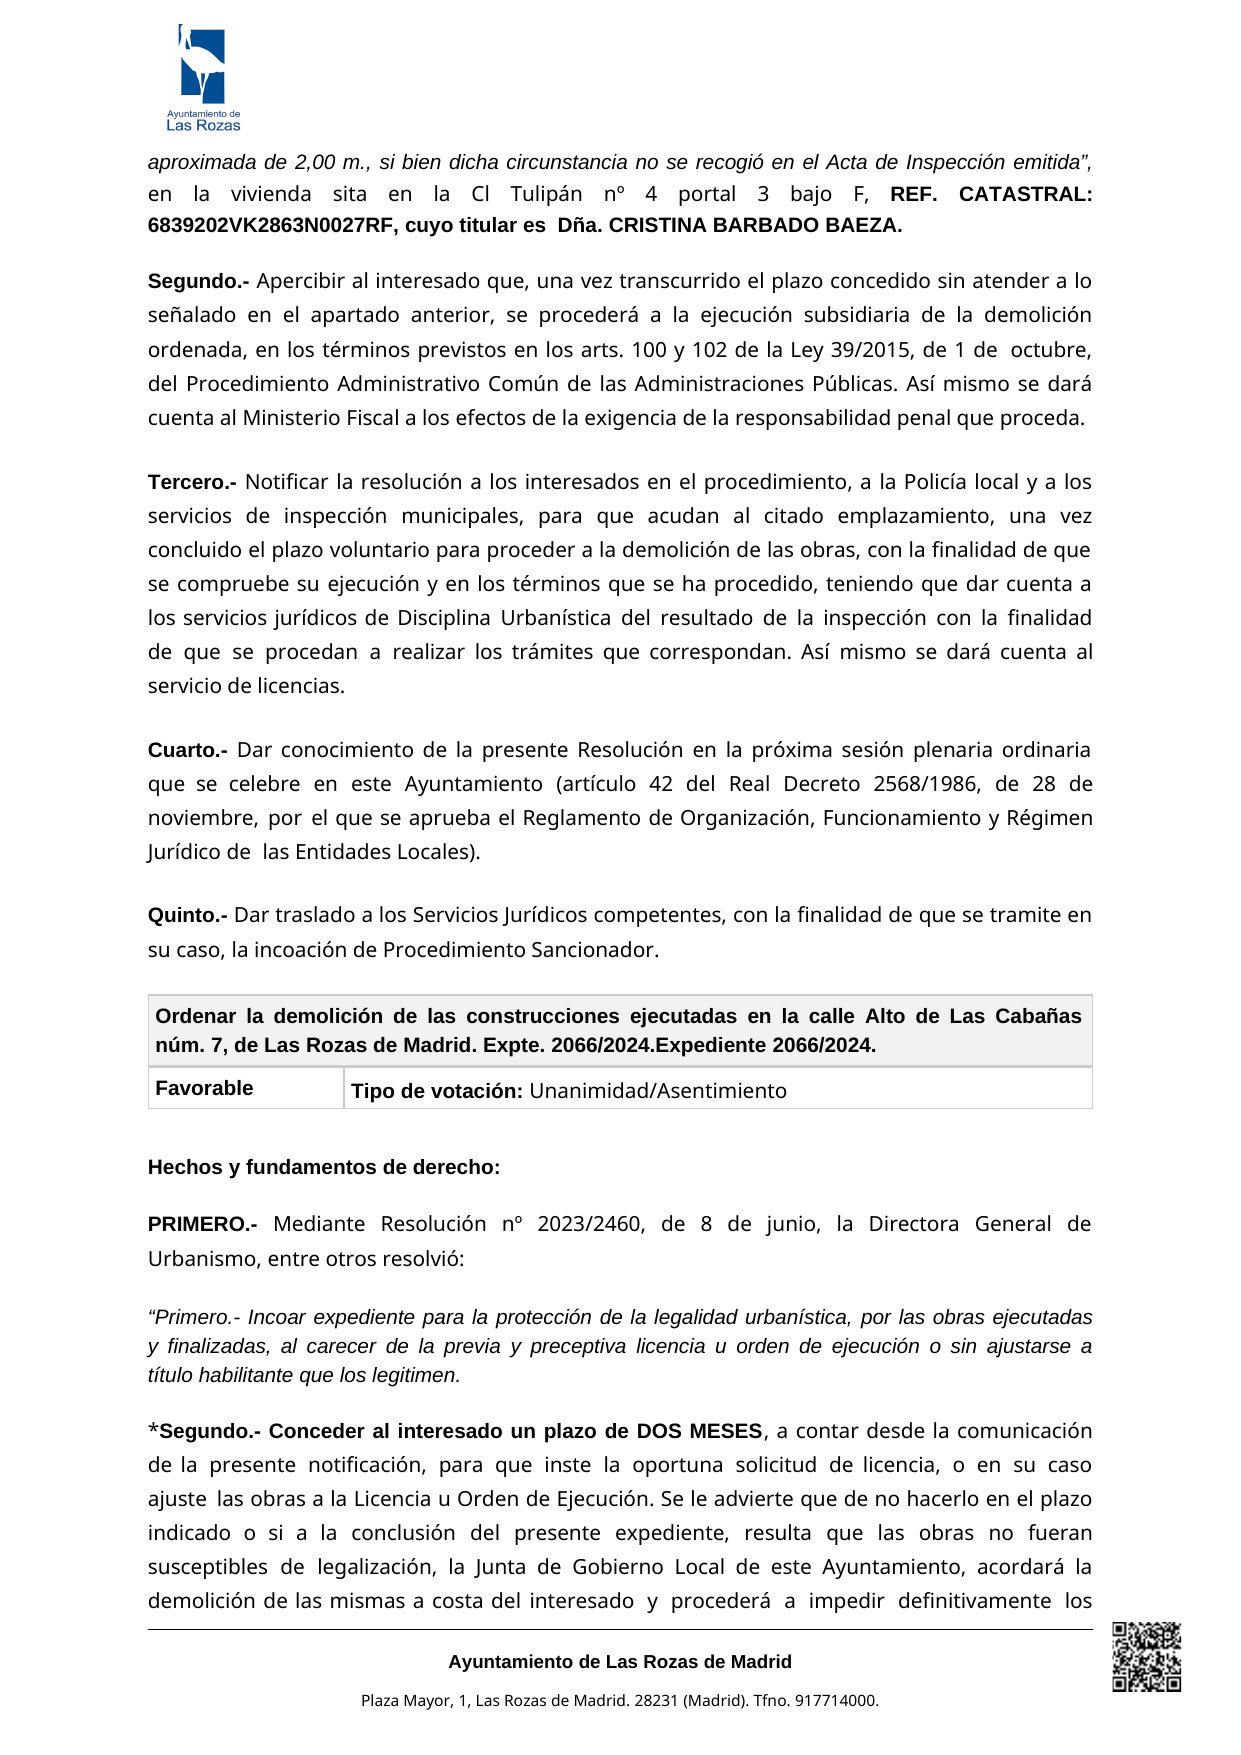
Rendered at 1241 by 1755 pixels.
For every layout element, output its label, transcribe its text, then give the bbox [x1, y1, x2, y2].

text Cuarto.- Dar conocimiento de la presente Resolución en la próxima sesión plenaria ordinaria que se celebre en este Ayuntamiento (artículo 42 del Real Decreto 2568/1986, de 28 de noviembre, por el que se aprueba el Reglamento de Organización, Funcionamiento y Régimen Jurídico de las Entidades Locales). [148, 735, 1093, 866]
table_header Ordenar la demolición de las construcciones ejecutadas en la calle Alto de Las Cabañas núm. 7, de Las Rozas de Madrid. Expte. 2066/2024.Expediente 2066/2024. [149, 996, 1092, 1065]
table_cell Favorable [149, 1068, 343, 1107]
text aproximada de 2,00 m., si bien dicha circunstancia no se recogió en el Acta de Inspección emitida”, en la vivienda sita en la Cl Tulipán nº 4 portal 3 bajo F, REF. CATASTRAL: 6839202VK2863N0027RF, cuyo titular es Dña. CRISTINA BARBADO BAEZA. [148, 150, 1093, 237]
text Quinto.- Dar traslado a los Servicios Jurídicos competentes, con la finalidad de que se tramite en su caso, la incoación de Procedimiento Sancionador. [148, 900, 1093, 963]
table_cell Tipo de votación: Unanimidad/Asentimiento [345, 1068, 1092, 1107]
text PRIMERO.- Mediante Resolución nº 2023/2460, de 8 de junio, la Directora General de Urbanismo, entre otros resolvió: [148, 1209, 1093, 1272]
text *Segundo.- Conceder al interesado un plazo de DOS MESES, a contar desde la comunicación de la presente notificación, para que inste la oportuna solicitud de licencia, o en su caso ajuste las obras a la Licencia u Orden de Ejecución. Se le advierte que de no hacerlo en el plazo indicado o si a la conclusión del presente expediente, resulta que las obras no fueran susceptibles de legalización, la Junta de Gobierno Local de este Ayuntamiento, acordará la demolición de las mismas a costa del interesado y procederá a impedir definitivamente los [148, 1416, 1093, 1615]
subtitle Hechos y fundamentos de derecho: [148, 1155, 1105, 1179]
text Segundo.- Apercibir al interesado que, una vez transcurrido el plazo concedido sin atender a lo señalado en el apartado anterior, se procederá a la ejecución subsidiaria de la demolición ordenada, en los términos previstos en los arts. 100 y 102 de la Ley 39/2015, de 1 de octubre, del Procedimiento Administrativo Común de las Administraciones Públicas. Así mismo se dará cuenta al Ministerio Fiscal a los efectos de la exigencia de la responsabilidad penal que proceda. [148, 267, 1093, 431]
text “Primero.- Incoar expediente para la protección de la legalidad urbanística, por las obras ejecutadas y finalizadas, al carecer de la previa y preceptiva licencia u orden de ejecución o sin ajustarse a título habilitante que los legitimen. [148, 1305, 1093, 1386]
text Tercero.- Notificar la resolución a los interesados en el procedimiento, a la Policía local y a los servicios de inspección municipales, para que acudan al citado emplazamiento, una vez concluido el plazo voluntario para proceder a la demolición de las obras, con la finalidad de que se compruebe su ejecución y en los términos que se ha procedido, teniendo que dar cuenta a los servicios jurídicos de Disciplina Urbanística del resultado de la inspección con la finalidad de que se procedan a realizar los trámites que correspondan. Así mismo se dará cuenta al servicio de licencias. [148, 467, 1093, 700]
